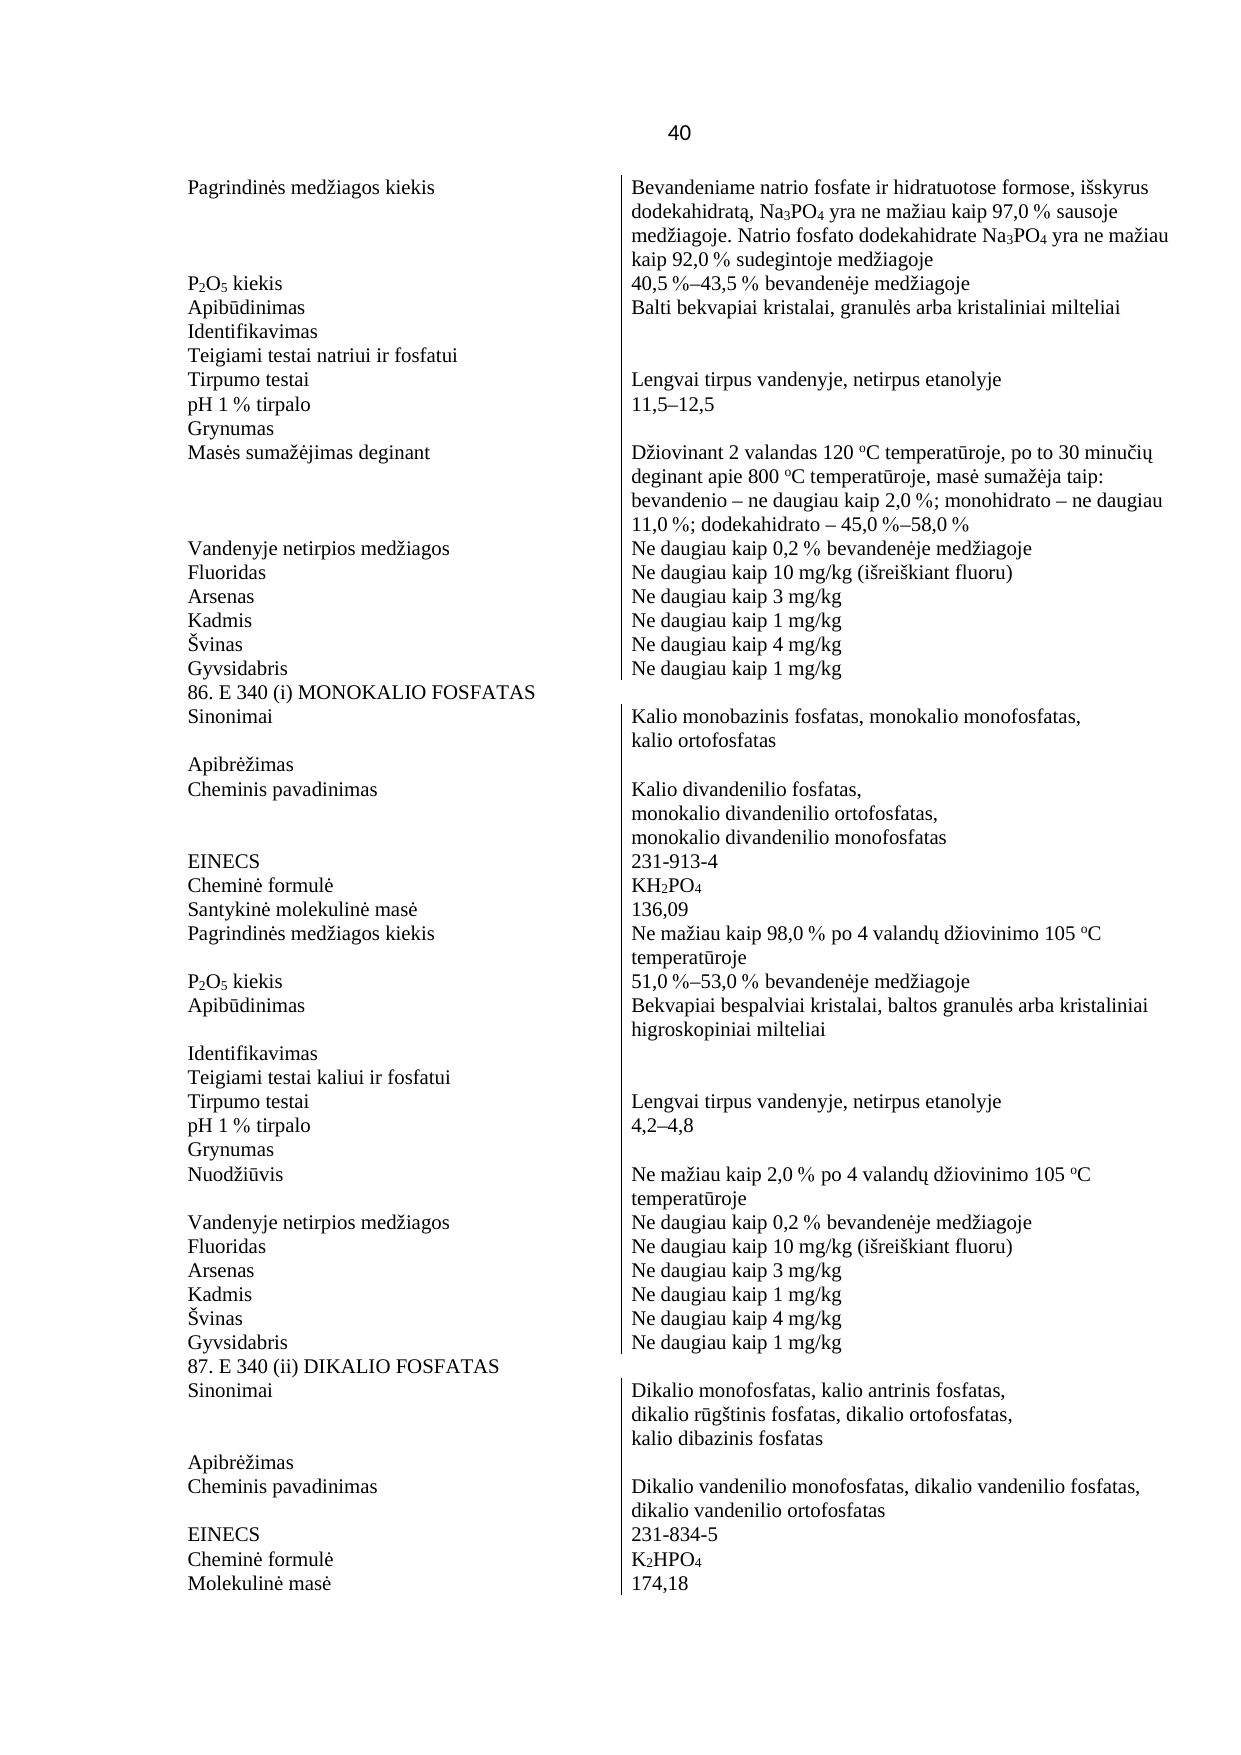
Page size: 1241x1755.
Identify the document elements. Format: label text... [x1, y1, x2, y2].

table_cell Ne daugiau kaip 4 mg/kg [622, 632, 1181, 656]
table_cell 174,18 [622, 1571, 1181, 1594]
table_cell Tirpumo testai [177, 368, 621, 391]
table_cell Apibrėžimas [177, 1450, 621, 1474]
table_cell P2O5 kiekis [177, 271, 621, 295]
table_cell Grynumas [177, 416, 621, 439]
table_cell Cheminis pavadinimas [177, 776, 621, 849]
table_cell Ne mažiau kaip 98,0  po 4 valandų džiovinimo 105 oC temperatūroje [622, 921, 1181, 969]
table_cell Kadmis [177, 1282, 621, 1306]
table_cell P2O5 kiekis [177, 969, 621, 993]
table_cell Teigiami testai natriui ir fosfatui [177, 343, 621, 367]
table_cell 231-834-5 [622, 1523, 1181, 1546]
table_cell pH 1  tirpalo [177, 1113, 621, 1137]
table_cell Apibūdinimas [177, 993, 621, 1041]
table_cell Grynumas [177, 1138, 621, 1161]
table_cell Kadmis [177, 608, 621, 632]
table_cell EINECS [177, 1523, 621, 1546]
table_cell Teigiami testai kaliui ir fosfatui [177, 1065, 621, 1089]
table_cell Ne daugiau kaip 1 mg/kg [622, 1330, 1181, 1354]
table_cell Molekulinė masė [177, 1571, 621, 1594]
table_cell Bevandeniame natrio fosfate ir hidratuotose formose, išskyrus dodekahidratą, Na3PO4 yra ne mažiau kaip 97,0  sausoje medžiagoje. Natrio fosfato dodekahidrate Na3PO4 yra ne mažiau kaip 92,0  sudegintoje medžiagoje [622, 175, 1181, 271]
table_cell Apibūdinimas [177, 295, 621, 319]
table_cell [622, 1450, 1181, 1474]
table_cell KH2PO4 [622, 873, 1181, 897]
table_cell 4,2–4,8 [622, 1113, 1181, 1137]
table_cell Arsenas [177, 1258, 621, 1282]
table_cell Apibrėžimas [177, 753, 621, 776]
table_cell Pagrindinės medžiagos kiekis [177, 175, 621, 271]
table_cell Fluoridas [177, 1234, 621, 1258]
table_cell [622, 1041, 1181, 1065]
table_cell Nuodžiūvis [177, 1161, 621, 1209]
table_cell Ne daugiau kaip 10 mg/kg (išreiškiant fluoru) [622, 1234, 1181, 1258]
table_cell 86. E 340 (i) MONOKALIO FOSFATAS [177, 680, 1181, 704]
table_cell Gyvsidabris [177, 1330, 621, 1354]
table_cell Dikalio monofosfatas, kalio antrinis fosfatas, dikalio rūgštinis fosfatas, dikalio ortofosfatas, kalio dibazinis fosfatas [622, 1378, 1181, 1450]
table_cell [622, 416, 1181, 439]
table_cell Fluoridas [177, 560, 621, 584]
table_cell 11,5–12,5 [622, 391, 1181, 416]
table_cell Dikalio vandenilio monofosfatas, dikalio vandenilio fosfatas, dikalio vandenilio ortofosfatas [622, 1474, 1181, 1522]
table_cell Ne daugiau kaip 10 mg/kg (išreiškiant fluoru) [622, 560, 1181, 584]
table_cell Cheminė formulė [177, 1546, 621, 1571]
table_cell Arsenas [177, 584, 621, 608]
table_cell Gyvsidabris [177, 656, 621, 680]
table_cell Ne daugiau kaip 0,2  bevandenėje medžiagoje [622, 536, 1181, 560]
table_cell [622, 753, 1181, 776]
table_cell 87. E 340 (ii) DIKALIO FOSFATAS [177, 1354, 1181, 1378]
table_cell Ne mažiau kaip 2,0  po 4 valandų džiovinimo 105 oC temperatūroje [622, 1161, 1181, 1209]
table_cell Identifikavimas [177, 1041, 621, 1065]
table_cell Ne daugiau kaip 1 mg/kg [622, 608, 1181, 632]
table_cell Sinonimai [177, 704, 621, 752]
table_cell Ne daugiau kaip 0,2  bevandenėje medžiagoje [622, 1210, 1181, 1234]
table_cell [622, 1065, 1181, 1089]
table_cell Ne daugiau kaip 4 mg/kg [622, 1306, 1181, 1330]
table_cell Kalio monobazinis fosfatas, monokalio monofosfatas, kalio ortofosfatas [622, 704, 1181, 752]
table_cell [622, 1138, 1181, 1161]
table_cell Tirpumo testai [177, 1089, 621, 1113]
table_cell 136,09 [622, 897, 1181, 921]
table_cell Švinas [177, 632, 621, 656]
table_cell Ne daugiau kaip 1 mg/kg [622, 656, 1181, 680]
table_cell Džiovinant 2 valandas 120 oC temperatūroje, po to 30 minučių deginant apie 800 oC temperatūroje, masė sumažėja taip: bevandenio – ne daugiau kaip 2,0 ; monohidrato – ne daugiau 11,0 ; dodekahidrato – 45,0 –58,0  [622, 440, 1181, 536]
table_cell Ne daugiau kaip 3 mg/kg [622, 584, 1181, 608]
table_cell Pagrindinės medžiagos kiekis [177, 921, 621, 969]
table_cell EINECS [177, 849, 621, 873]
table_cell Ne daugiau kaip 1 mg/kg [622, 1282, 1181, 1306]
table_cell Balti bekvapiai kristalai, granulės arba kristaliniai milteliai [622, 295, 1181, 319]
table_cell Masės sumažėjimas deginant [177, 440, 621, 536]
table_cell 231-913-4 [622, 849, 1181, 873]
table_cell 51,0 –53,0  bevandenėje medžiagoje [622, 969, 1181, 993]
table_cell Identifikavimas [177, 319, 621, 343]
table_cell Vandenyje netirpios medžiagos [177, 536, 621, 560]
table_cell Lengvai tirpus vandenyje, netirpus etanolyje [622, 368, 1181, 391]
table_cell 40,5 –43,5  bevandenėje medžiagoje [622, 271, 1181, 295]
table_cell Cheminis pavadinimas [177, 1474, 621, 1522]
table_cell Bekvapiai bespalviai kristalai, baltos granulės arba kristaliniai higroskopiniai milteliai [622, 993, 1181, 1041]
table_cell Cheminė formulė [177, 873, 621, 897]
table_cell K2HPO4 [622, 1546, 1181, 1571]
table_cell Vandenyje netirpios medžiagos [177, 1210, 621, 1234]
table_cell Santykinė molekulinė masė [177, 897, 621, 921]
table_cell [622, 343, 1181, 367]
table_cell Ne daugiau kaip 3 mg/kg [622, 1258, 1181, 1282]
table_cell pH 1  tirpalo [177, 391, 621, 416]
table_cell [622, 319, 1181, 343]
table_cell Lengvai tirpus vandenyje, netirpus etanolyje [622, 1089, 1181, 1113]
table_cell Sinonimai [177, 1378, 621, 1450]
table_cell Švinas [177, 1306, 621, 1330]
table_cell Kalio divandenilio fosfatas, monokalio divandenilio ortofosfatas, monokalio divandenilio monofosfatas [622, 776, 1181, 849]
